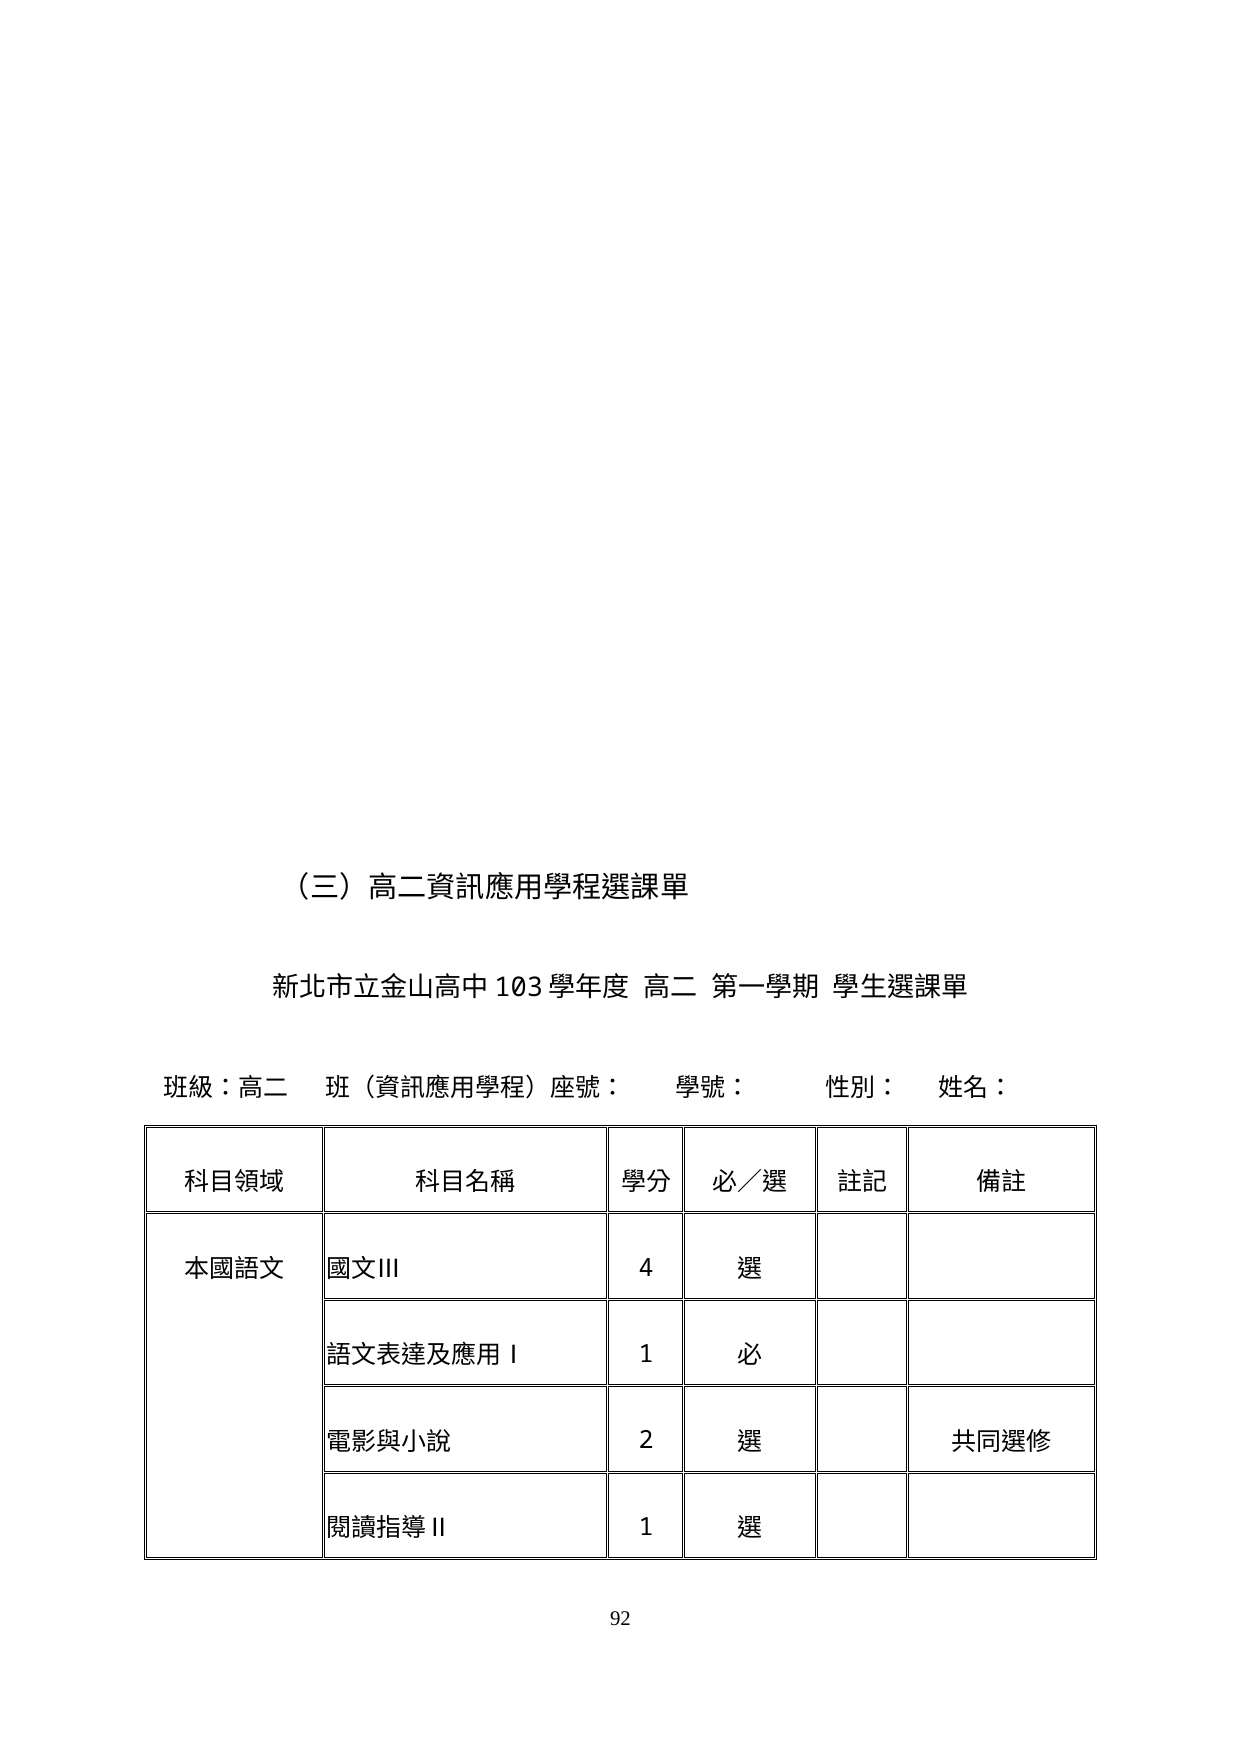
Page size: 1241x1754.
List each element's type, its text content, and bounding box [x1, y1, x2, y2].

text （三）高二資訊應用學程選課單 [281, 843, 1122, 906]
table_cell 1 [609, 1301, 682, 1384]
table_cell 必 [685, 1301, 815, 1384]
table_cell [909, 1214, 1094, 1298]
table_cell [818, 1387, 906, 1471]
table_header 註記 [818, 1128, 906, 1211]
text 新北市立金山高中103學年度 高二 第一學期 學生選課單 [118, 943, 1122, 1006]
table_header 科目名稱 [325, 1128, 606, 1211]
table_header 學分 [609, 1128, 682, 1211]
table_header 必／選 [685, 1128, 815, 1211]
table_cell 2 [609, 1387, 682, 1471]
table_cell 國文Ⅲ [325, 1214, 606, 1298]
table_cell [818, 1214, 906, 1298]
table_cell 選 [685, 1387, 815, 1471]
table_cell 共同選修 [909, 1387, 1094, 1471]
table_cell 1 [609, 1474, 682, 1557]
table_cell 閱讀指導Ⅱ [325, 1474, 606, 1557]
table_header 備註 [909, 1128, 1094, 1211]
table_cell 電影與小說 [325, 1387, 606, 1471]
table_cell 選 [685, 1214, 815, 1298]
table_cell 4 [609, 1214, 682, 1298]
table_cell 選 [685, 1474, 815, 1557]
table_cell [909, 1301, 1094, 1384]
table_cell [909, 1474, 1094, 1557]
table_cell 本國語文 [147, 1214, 322, 1557]
table_header 科目領域 [147, 1128, 322, 1211]
text 班級：高二 班（資訊應用學程）座號： 學號： 性別： 姓名： [118, 1043, 1122, 1106]
table_cell [818, 1474, 906, 1557]
table_cell [818, 1301, 906, 1384]
table_cell 語文表達及應用Ⅰ [325, 1301, 606, 1384]
